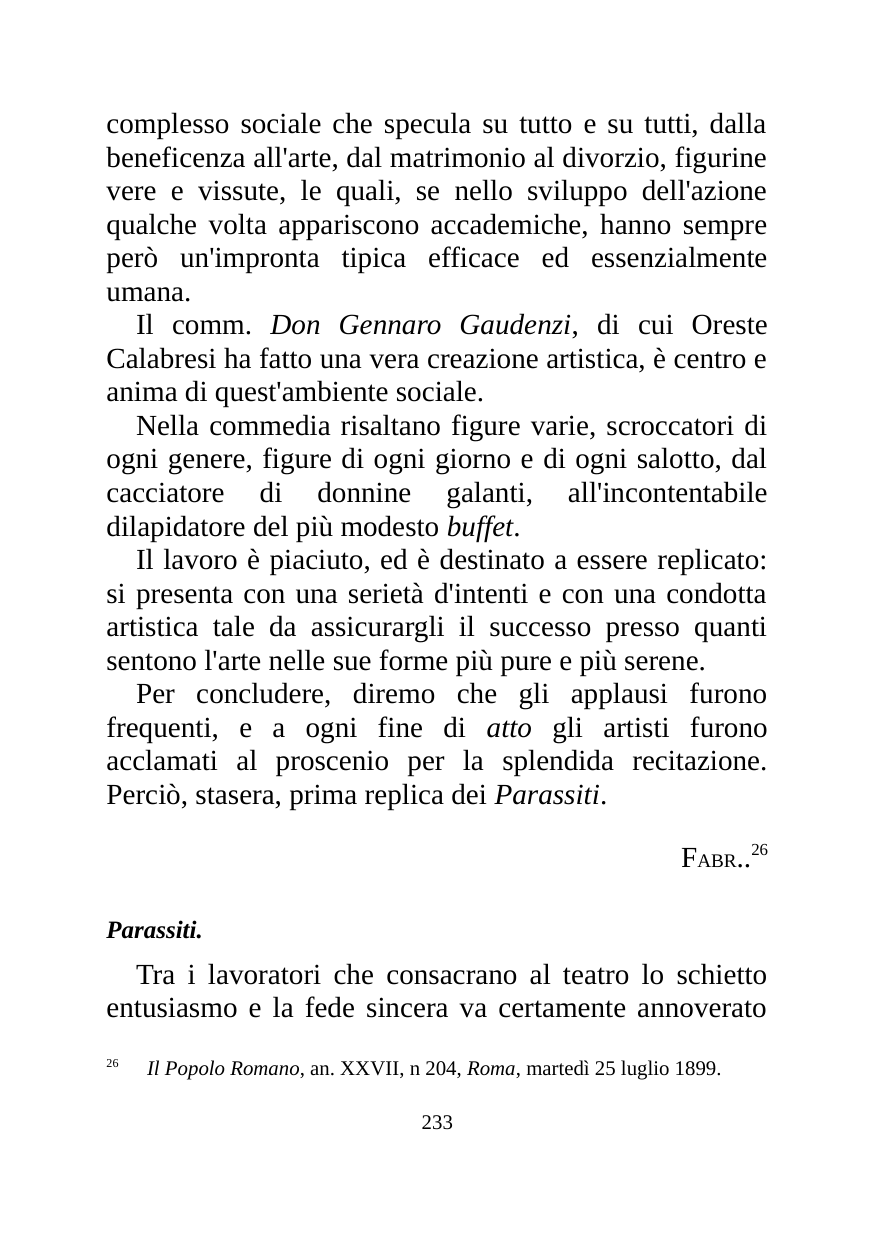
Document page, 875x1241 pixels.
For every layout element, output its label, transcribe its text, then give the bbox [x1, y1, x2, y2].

text Il comm. Don Gennaro Gaudenzi, di cui Oreste Calabresi ha fatto una vera creazione artistica, è centro e anima di quest'ambiente sociale. [106, 307, 768, 408]
text complesso sociale che specula su tutto e su tutti, dalla beneficenza all'arte, dal matrimonio al divorzio, figurine vere e vissute, le quali, se nello sviluppo dell'azione qualche volta appariscono accademiche, hanno sempre però un'impronta tipica efficace ed essenzialmente umana. [106, 106, 768, 307]
text Tra i lavoratori che consacrano al teatro lo schietto entusiasmo e la fede sincera va certamente annoverato [106, 957, 768, 1024]
text Per concludere, diremo che gli applausi furono frequenti, e a ogni fine di atto gli artisti furono acclamati al proscenio per la splendida recitazione. Perciò, stasera, prima replica dei Parassiti. [106, 676, 768, 811]
text Il Popolo Romano, an. XXVII, n 204, Roma, martedì 25 luglio 1899. [106, 1056, 768, 1080]
subtitle Parassiti. [106, 916, 768, 944]
text Il lavoro è piaciuto, ed è destinato a essere replicato: si presenta con una serietà d'intenti e con una condotta artistica tale da assicurargli il successo presso quanti sentono l'arte nelle sue forme più pure e più serene. [106, 542, 768, 676]
text Fabr.. [106, 840, 768, 874]
text Nella commedia risaltano figure varie, scroccatori di ogni genere, figure di ogni giorno e di ogni salotto, dal cacciatore di donnine galanti, all'incontentabile dilapidatore del più modesto buffet. [106, 408, 768, 542]
